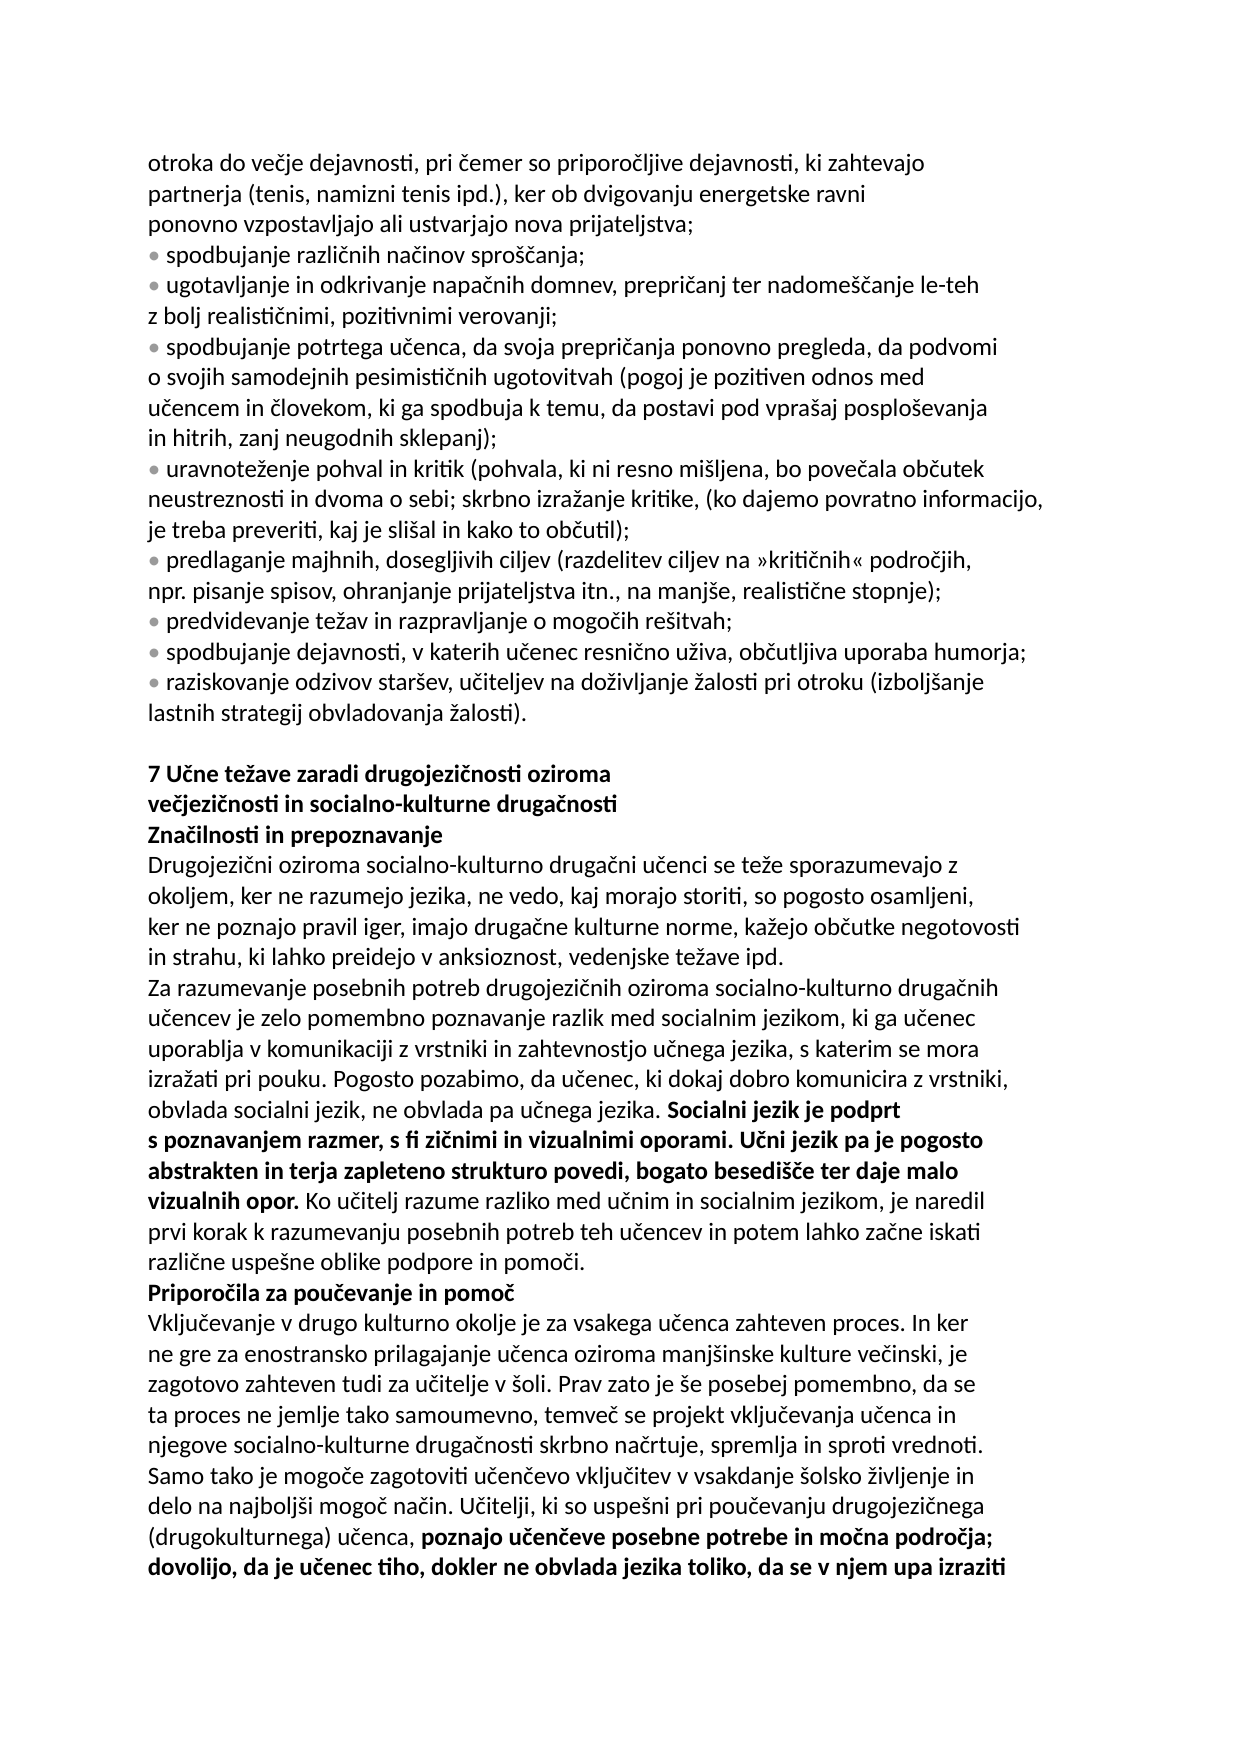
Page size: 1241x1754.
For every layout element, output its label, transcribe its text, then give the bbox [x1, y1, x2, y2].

text Vključevanje v drugo kulturno okolje je za vsakega učenca zahteven proces. In ker [148, 1307, 1093, 1338]
text je treba preveriti, kaj je slišal in kako to občutil); [148, 514, 1093, 544]
text o svojih samodejnih pesimističnih ugotovitvah (pogoj je pozitiven odnos med [148, 361, 1093, 392]
text s poznavanjem razmer, s fi zičnimi in vizualnimi oporami. Učni jezik pa je pogosto [148, 1124, 1093, 1155]
text z bolj realističnimi, pozitivnimi verovanji; [148, 300, 1093, 331]
text lastnih strategij obvladovanja žalosti). [148, 697, 1093, 727]
text Priporočila za poučevanje in pomoč [148, 1277, 1093, 1307]
text Samo tako je mogoče zagotoviti učenčevo vključitev v vsakdanje šolsko življenje in [148, 1460, 1093, 1491]
text izražati pri pouku. Pogosto pozabimo, da učenec, ki dokaj dobro komunicira z vrstniki, [148, 1063, 1093, 1094]
text dovolijo, da je učenec tiho, dokler ne obvlada jezika toliko, da se v njem upa izraziti [148, 1552, 1093, 1582]
text ker ne poznajo pravil iger, imajo drugačne kulturne norme, kažejo občutke negotovosti [148, 911, 1093, 941]
text vizualnih opor. Ko učitelj razume razliko med učnim in socialnim jezikom, je naredil [148, 1185, 1093, 1216]
text in strahu, ki lahko preidejo v anksioznost, vedenjske težave ipd. [148, 941, 1093, 972]
text njegove socialno-kulturne drugačnosti skrbno načrtuje, spremlja in sproti vrednoti. [148, 1429, 1093, 1460]
text prvi korak k razumevanju posebnih potreb teh učencev in potem lahko začne iskati [148, 1216, 1093, 1246]
text ponovno vzpostavljajo ali ustvarjajo nova prijateljstva; [148, 209, 1093, 239]
text npr. pisanje spisov, ohranjanje prijateljstva itn., na manjše, realistične stopnje); [148, 575, 1093, 605]
text 7 Učne težave zaradi drugojezičnosti oziroma [148, 758, 1093, 788]
text abstrakten in terja zapleteno strukturo povedi, bogato besedišče ter daje malo [148, 1155, 1093, 1185]
text neustreznosti in dvoma o sebi; skrbno izražanje kritike, (ko dajemo povratno informacijo, [148, 483, 1093, 514]
text otroka do večje dejavnosti, pri čemer so priporočljive dejavnosti, ki zahtevajo [148, 148, 1093, 178]
text delo na najboljši mogoč način. Učitelji, ki so uspešni pri poučevanju drugojezičnega [148, 1491, 1093, 1521]
text 68 [148, 727, 1093, 758]
text ta proces ne jemlje tako samoumevno, temveč se projekt vključevanja učenca in [148, 1399, 1093, 1429]
text • predlaganje majhnih, dosegljivih ciljev (razdelitev ciljev na »kritičnih« področjih, [148, 544, 1093, 575]
text • uravnoteženje pohval in kritik (pohvala, ki ni resno mišljena, bo povečala občutek [148, 453, 1093, 483]
text učencev je zelo pomembno poznavanje razlik med socialnim jezikom, ki ga učenec [148, 1002, 1093, 1033]
text (drugokulturnega) učenca, poznajo učenčeve posebne potrebe in močna področja; [148, 1521, 1093, 1552]
text • predvidevanje težav in razpravljanje o mogočih rešitvah; [148, 605, 1093, 636]
text partnerja (tenis, namizni tenis ipd.), ker ob dvigovanju energetske ravni [148, 178, 1093, 209]
text ne gre za enostransko prilagajanje učenca oziroma manjšinske kulture večinski, je [148, 1338, 1093, 1368]
text Značilnosti in prepoznavanje [148, 819, 1093, 849]
text učencem in človekom, ki ga spodbuja k temu, da postavi pod vprašaj posploševanja [148, 392, 1093, 422]
text uporablja v komunikaciji z vrstniki in zahtevnostjo učnega jezika, s katerim se mora [148, 1033, 1093, 1063]
text različne uspešne oblike podpore in pomoči. [148, 1246, 1093, 1277]
text • spodbujanje različnih načinov sproščanja; [148, 239, 1093, 270]
text zagotovo zahteven tudi za učitelje v šoli. Prav zato je še posebej pomembno, da se [148, 1368, 1093, 1399]
text Za razumevanje posebnih potreb drugojezičnih oziroma socialno-kulturno drugačnih [148, 972, 1093, 1002]
text in hitrih, zanj neugodnih sklepanj); [148, 422, 1093, 453]
text večjezičnosti in socialno-kulturne drugačnosti [148, 788, 1093, 819]
text obvlada socialni jezik, ne obvlada pa učnega jezika. Socialni jezik je podprt [148, 1094, 1093, 1124]
text Drugojezični oziroma socialno-kulturno drugačni učenci se teže sporazumevajo z [148, 849, 1093, 880]
text • raziskovanje odzivov staršev, učiteljev na doživljanje žalosti pri otroku (izboljšanje [148, 666, 1093, 697]
text • spodbujanje dejavnosti, v katerih učenec resnično uživa, občutljiva uporaba humorja; [148, 636, 1093, 666]
text • ugotavljanje in odkrivanje napačnih domnev, prepričanj ter nadomeščanje le-teh [148, 270, 1093, 300]
text okoljem, ker ne razumejo jezika, ne vedo, kaj morajo storiti, so pogosto osamljeni, [148, 880, 1093, 911]
text • spodbujanje potrtega učenca, da svoja prepričanja ponovno pregleda, da podvomi [148, 331, 1093, 361]
